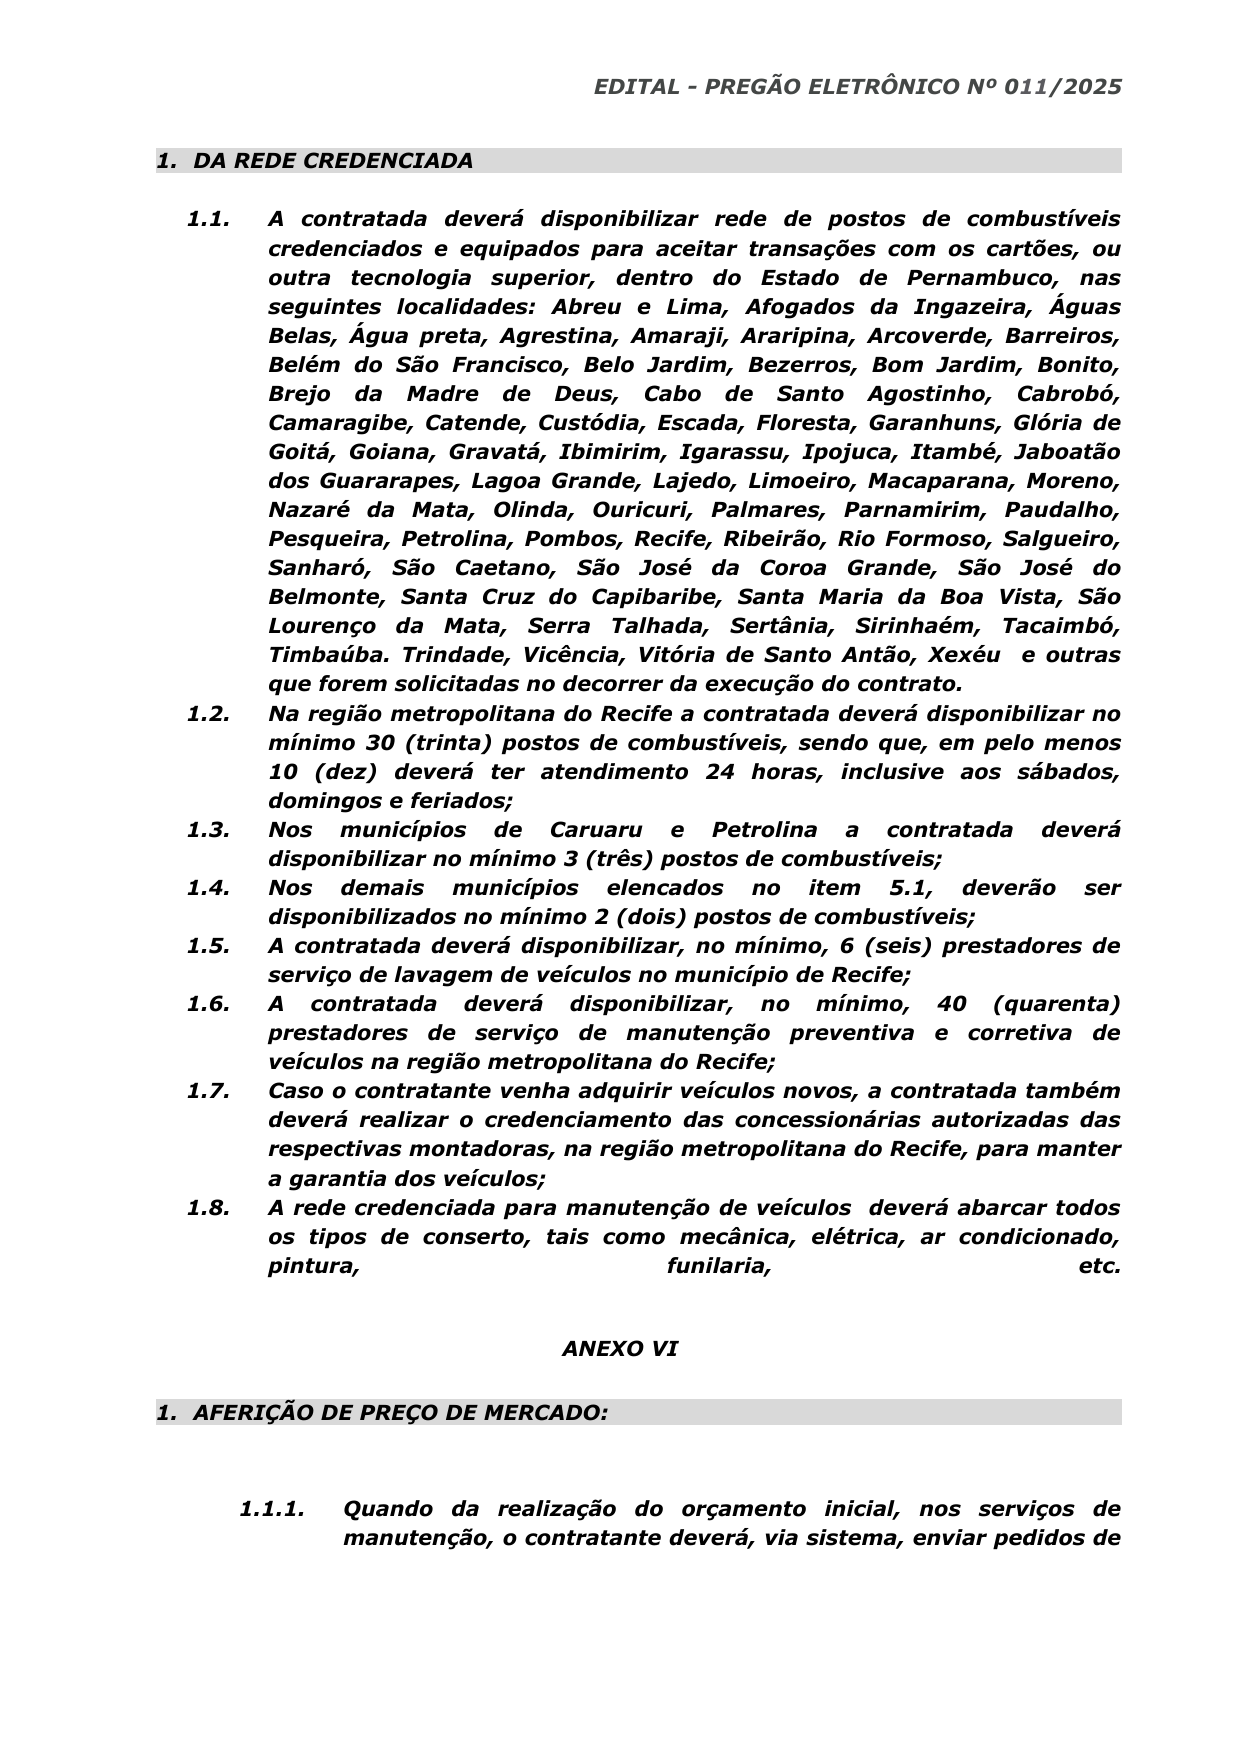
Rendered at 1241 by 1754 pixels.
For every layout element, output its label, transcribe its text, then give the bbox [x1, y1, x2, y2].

subtitle Nos municípios de Caruaru e Petrolina a contratada deverá disponibilizar no mínimo 3 (três) postos de combustíveis; [231, 816, 1122, 871]
subtitle Nos demais municípios elencados no item 5.1, deverão ser disponibilizados no mínimo 2 (dois) postos de combustíveis; [231, 874, 1122, 929]
subtitle A contratada deverá disponibilizar rede de postos de combustíveis credenciados e equipados para aceitar transações com os cartões, ou outra tecnologia superior, dentro do Estado de Pernambuco, nas seguintes localidades: Abreu e Lima, Afogados da Ingazeira, Águas Belas, Água preta, Agrestina, Amaraji, Araripina, Arcoverde, Barreiros, Belém do São Francisco, Belo Jardim, Bezerros, Bom Jardim, Bonito, Brejo da Madre de Deus, Cabo de Santo Agostinho, Cabrobó, Camaragibe, Catende, Custódia, Escada, Floresta, Garanhuns, Glória de Goitá, Goiana, Gravatá, Ibimirim, Igarassu, Ipojuca, Itambé, Jaboatão dos Guararapes, Lagoa Grande, Lajedo, Limoeiro, Macaparana, Moreno, Nazaré da Mata, Olinda, Ouricuri, Palmares, Parnamirim, Paudalho, Pesqueira, Petrolina, Pombos, Recife, Ribeirão, Rio Formoso, Salgueiro, Sanharó, São Caetano, São José da Coroa Grande, São José do Belmonte, Santa Cruz do Capibaribe, Santa Maria da Boa Vista, São Lourenço da Mata, Serra Talhada, Sertânia, Sirinhaém, Tacaimbó, Timbaúba. Trindade, Vicência, Vitória de Santo Antão, Xexéu e outras que forem solicitadas no decorrer da execução do contrato. [231, 206, 1122, 696]
subtitle A rede credenciada para manutenção de veículos deverá abarcar todos os tipos de conserto, tais como mecânica, elétrica, ar condicionado, pintura, funilaria, etc. [231, 1194, 1122, 1307]
subtitle AFERIÇÃO DE PREÇO DE MERCADO: [156, 1399, 1122, 1425]
subtitle A contratada deverá disponibilizar, no mínimo, 40 (quarenta) prestadores de serviço de manutenção preventiva e corretiva de veículos na região metropolitana do Recife; [231, 991, 1122, 1074]
subtitle DA REDE CREDENCIADA [156, 148, 1122, 173]
text ANEXO VI [118, 1335, 1122, 1361]
subtitle Caso o contratante venha adquirir veículos novos, a contratada também deverá realizar o credenciamento das concessionárias autorizadas das respectivas montadoras, na região metropolitana do Recife, para manter a garantia dos veículos; [231, 1078, 1122, 1190]
subtitle A contratada deverá disponibilizar, no mínimo, 6 (seis) prestadores de serviço de lavagem de veículos no município de Recife; [231, 932, 1122, 987]
subtitle Quando da realização do orçamento inicial, nos serviços de manutenção, o contratante deverá, via sistema, enviar pedidos de [306, 1495, 1122, 1549]
subtitle Na região metropolitana do Recife a contratada deverá disponibilizar no mínimo 30 (trinta) postos de combustíveis, sendo que, em pelo menos 10 (dez) deverá ter atendimento 24 horas, inclusive aos sábados, domingos e feriados; [231, 700, 1122, 812]
